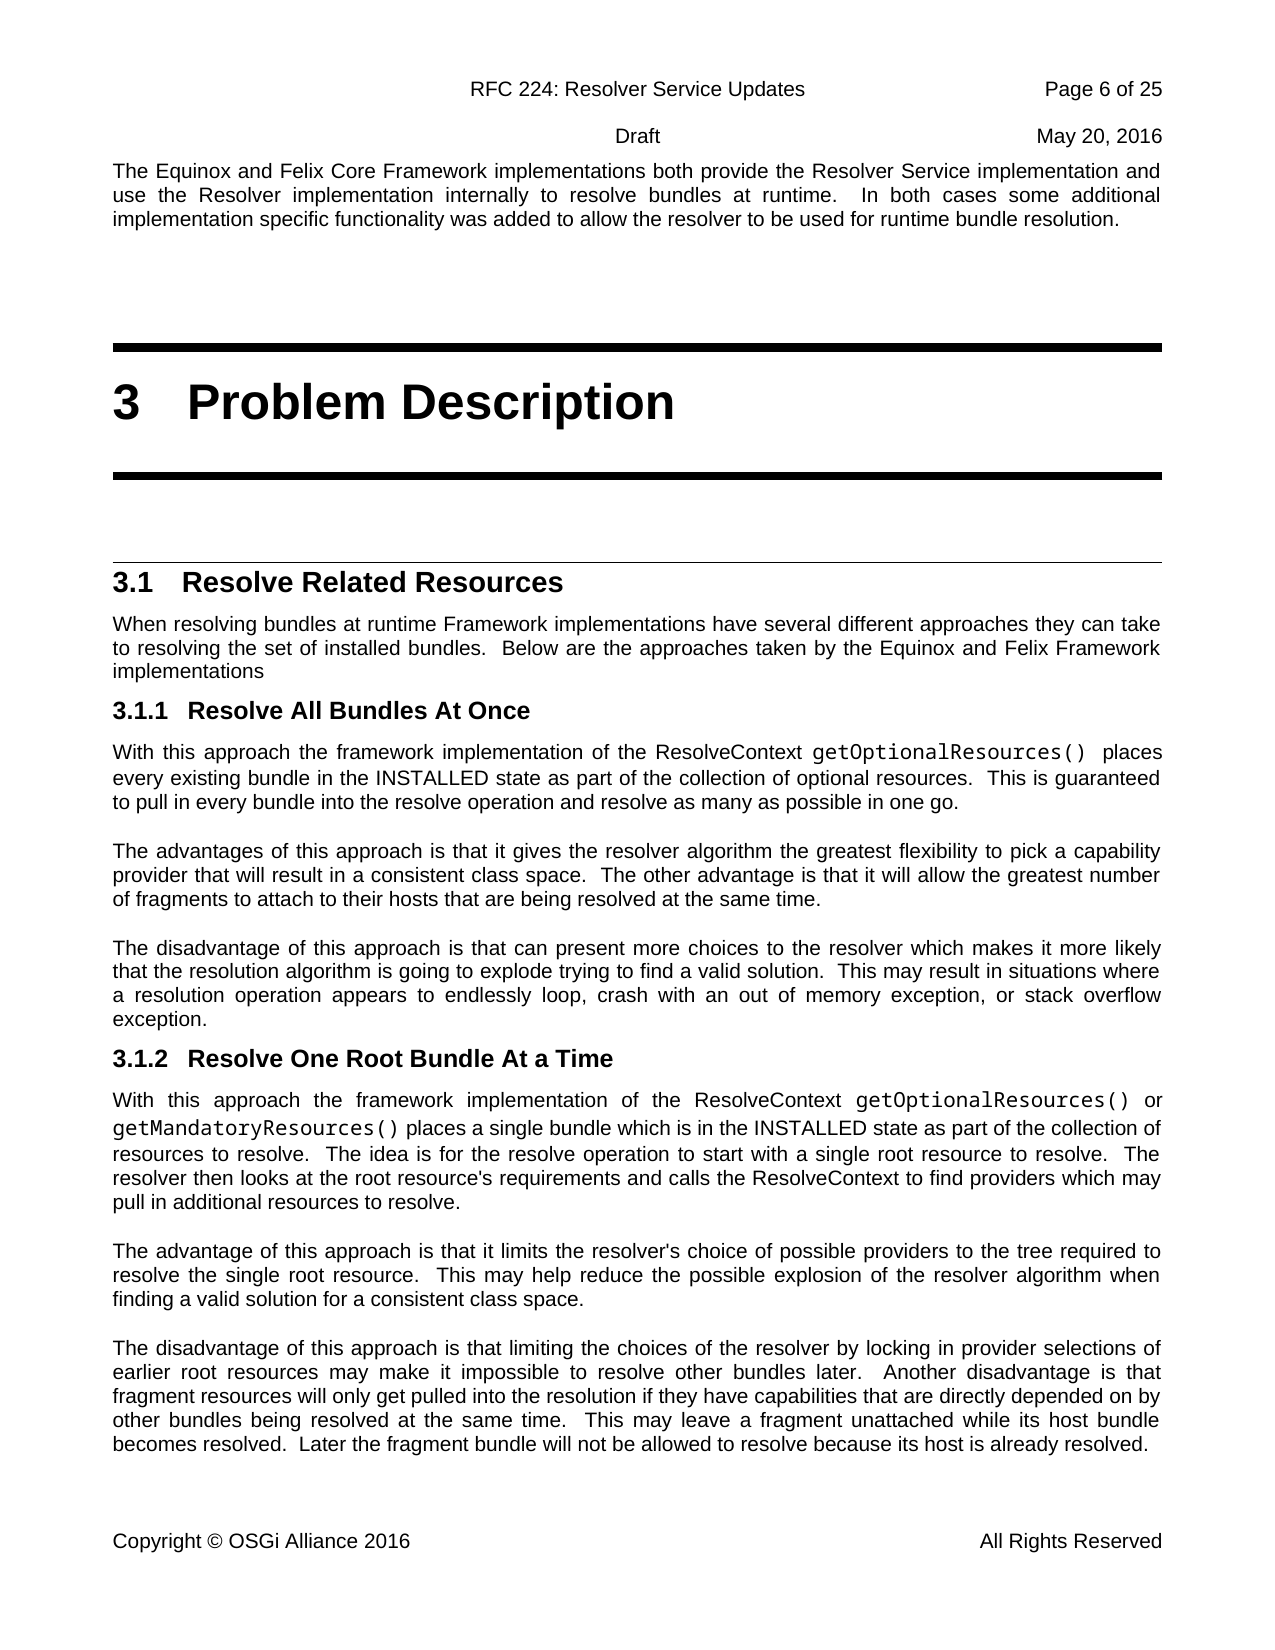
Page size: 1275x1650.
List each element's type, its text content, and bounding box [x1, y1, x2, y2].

text With this approach the framework implementation of the ResolveContext getOptionalResources() places every existing bundle in the INSTALLED state as part of the collection of optional resources. This is guaranteed to pull in every bundle into the resolve operation and resolve as many as possible in one go. [112, 737, 1162, 813]
text The advantages of this approach is that it gives the resolver algorithm the greatest flexibility to pick a capability provider that will result in a consistent class space. The other advantage is that it will allow the greatest number of fragments to attach to their hosts that are being resolved at the same time. [112, 838, 1162, 910]
text The advantage of this approach is that it limits the resolver's choice of possible providers to the tree required to resolve the single root resource. This may help reduce the possible explosion of the resolver algorithm when finding a valid solution for a consistent class space. [112, 1239, 1162, 1311]
text The disadvantage of this approach is that can present more choices to the resolver which makes it more likely that the resolution algorithm is going to explode trying to find a valid solution. This may result in situations where a resolution operation appears to endlessly loop, crash with an out of memory exception, or stack overflow exception. [112, 935, 1162, 1031]
text When resolving bundles at runtime Framework implementations have several different approaches they can take to resolving the set of installed bundles. Below are the approaches taken by the Equinox and Felix Framework implementations [112, 611, 1162, 683]
subtitle Problem Description [112, 344, 1162, 480]
text The Equinox and Felix Core Framework implementations both provide the Resolver Service implementation and use the Resolver implementation internally to resolve bundles at runtime. In both cases some additional implementation specific functionality was added to allow the resolver to be used for runtime bundle resolution. [112, 159, 1162, 231]
subtitle Resolve Related Resources [112, 563, 1162, 599]
text The disadvantage of this approach is that limiting the choices of the resolver by locking in provider selections of earlier root resources may make it impossible to resolve other bundles later. Another disadvantage is that fragment resources will only get pulled into the resolution if they have capabilities that are directly depended on by other bundles being resolved at the same time. This may leave a fragment unattached while its host bundle becomes resolved. Later the fragment bundle will not be allowed to resolve because its host is already resolved. [112, 1336, 1162, 1455]
subtitle Resolve One Root Bundle At a Time [112, 1044, 1162, 1072]
subtitle Resolve All Bundles At Once [112, 696, 1162, 724]
text With this approach the framework implementation of the ResolveContext getOptionalResources() or getMandatoryResources() places a single bundle which is in the INSTALLED state as part of the collection of resources to resolve. The idea is for the resolve operation to start with a single root resource to resolve. The resolver then looks at the root resource's requirements and calls the ResolveContext to find providers which may pull in additional resources to resolve. [112, 1085, 1162, 1214]
